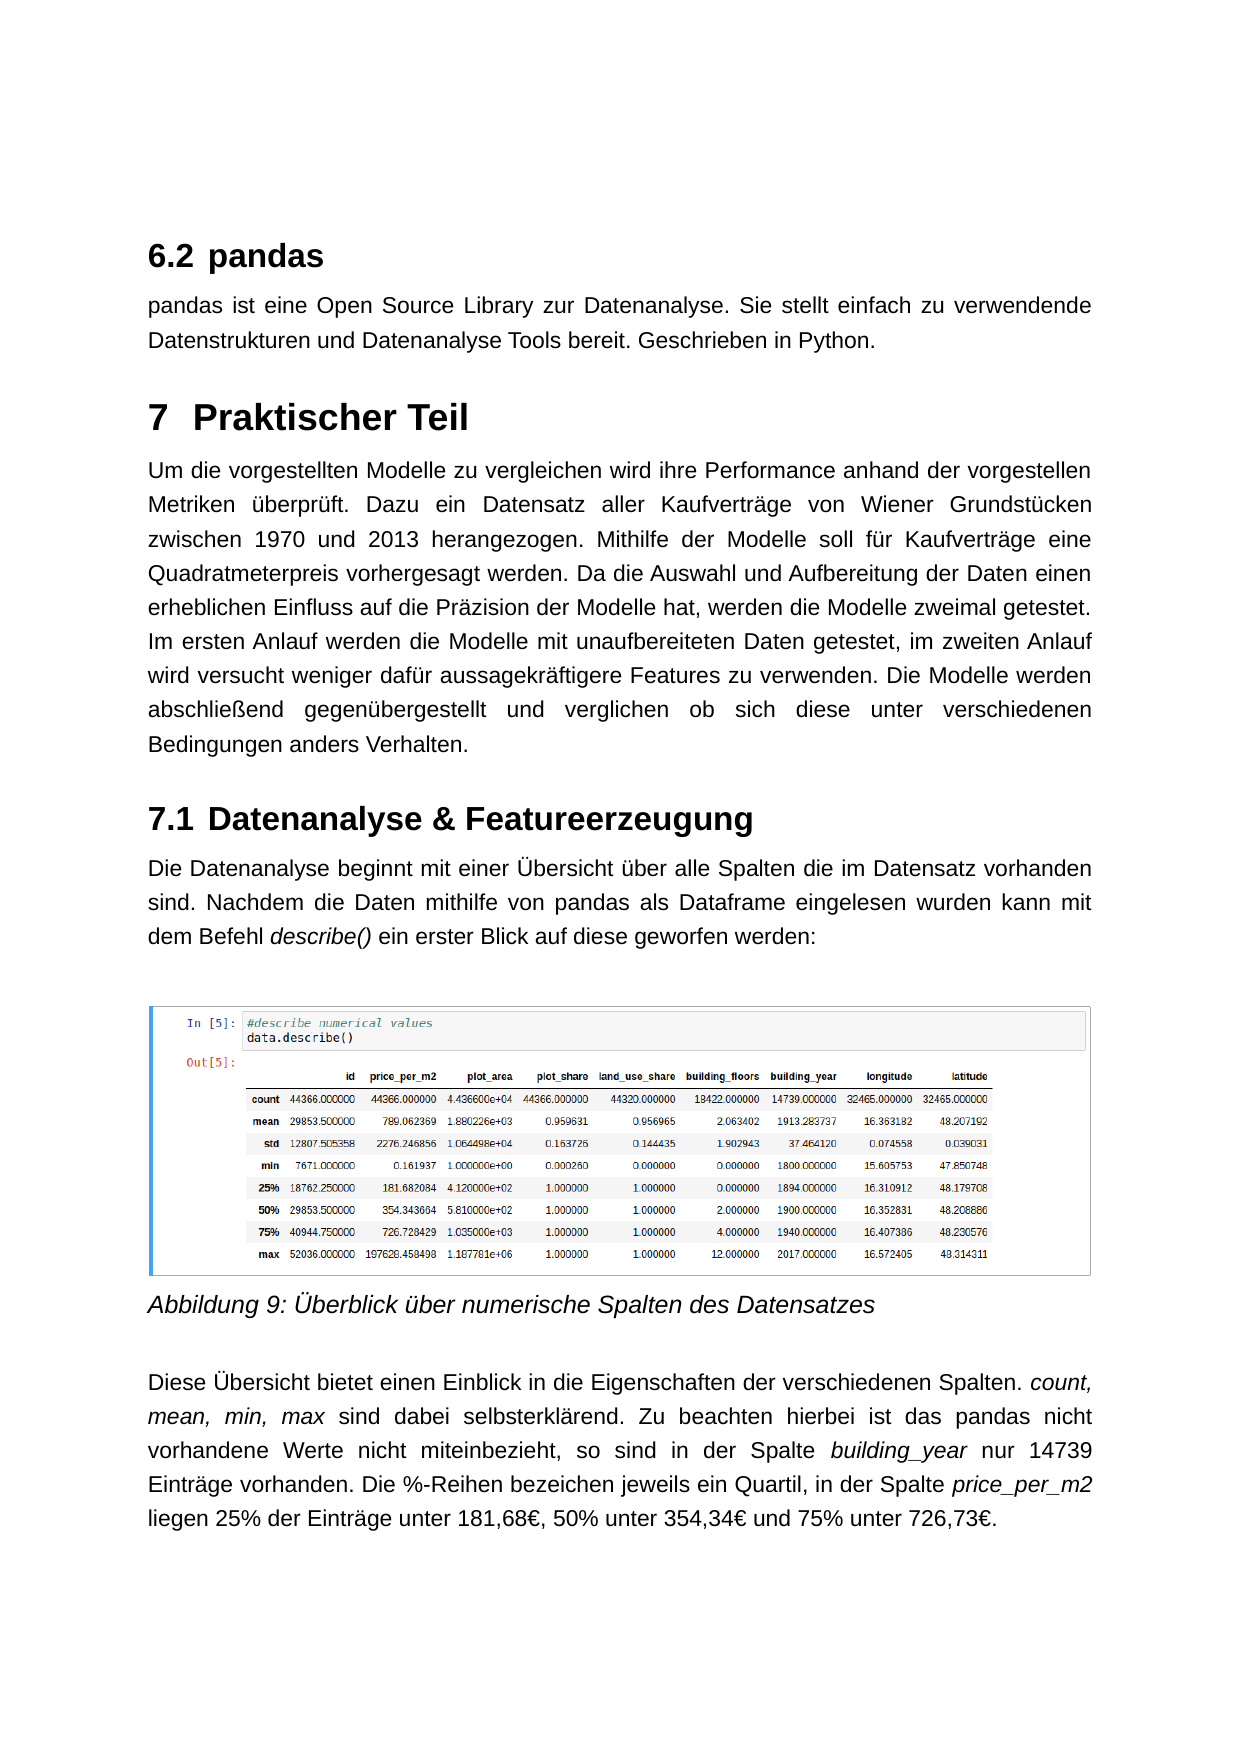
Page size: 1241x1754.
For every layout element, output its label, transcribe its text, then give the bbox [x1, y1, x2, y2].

picture [147, 1004, 1093, 1277]
text Diese Übersicht bietet einen Einblick in die Eigenschaften der verschiedenen Spalten. count, mean, min, max sind dabei selbsterklärend. Zu beachten hierbei ist das pandas nicht vorhandene Werte nicht miteinbezieht, so sind in der Spalte building_year nur 14739 Einträge vorhanden. Die %-Reihen bezeichen jeweils ein Quartil, in der Spalte price_per_m2 liegen 25% der Einträge unter 181,68€, 50% unter 354,34€ und 75% unter 726,73€. [148, 1368, 1092, 1532]
subtitle pandas [148, 236, 1092, 275]
text Abbildung 9: Überblick über numerische Spalten des Datensatzes [148, 1277, 1092, 1319]
subtitle Praktischer Teil [148, 395, 1092, 438]
subtitle Datenanalyse & Featureerzeugung [148, 799, 1092, 837]
text pandas ist eine Open Source Library zur Datenanalyse. Sie stellt einfach zu verwendende Datenstrukturen und Datenanalyse Tools bereit. Geschrieben in Python. [148, 292, 1092, 353]
text Die Datenanalyse beginnt mit einer Übersicht über alle Spalten die im Datensatz vorhanden sind. Nachdem die Daten mithilfe von pandas als Dataframe eingelesen wurden kann mit dem Befehl describe() ein erster Blick auf diese geworfen werden: [148, 855, 1092, 950]
text Um die vorgestellten Modelle zu vergleichen wird ihre Performance anhand der vorgestellen Metriken überprüft. Dazu ein Datensatz aller Kaufverträge von Wiener Grundstücken zwischen 1970 und 2013 herangezogen. Mithilfe der Modelle soll für Kaufverträge eine Quadratmeterpreis vorhergesagt werden. Da die Auswahl und Aufbereitung der Daten einen erheblichen Einfluss auf die Präzision der Modelle hat, werden die Modelle zweimal getestet. Im ersten Anlauf werden die Modelle mit unaufbereiteten Daten getestet, im zweiten Anlauf wird versucht weniger dafür aussagekräftigere Features zu verwenden. Die Modelle werden abschließend gegenübergestellt und verglichen ob sich diese unter verschiedenen Bedingungen anders Verhalten. [148, 457, 1092, 757]
